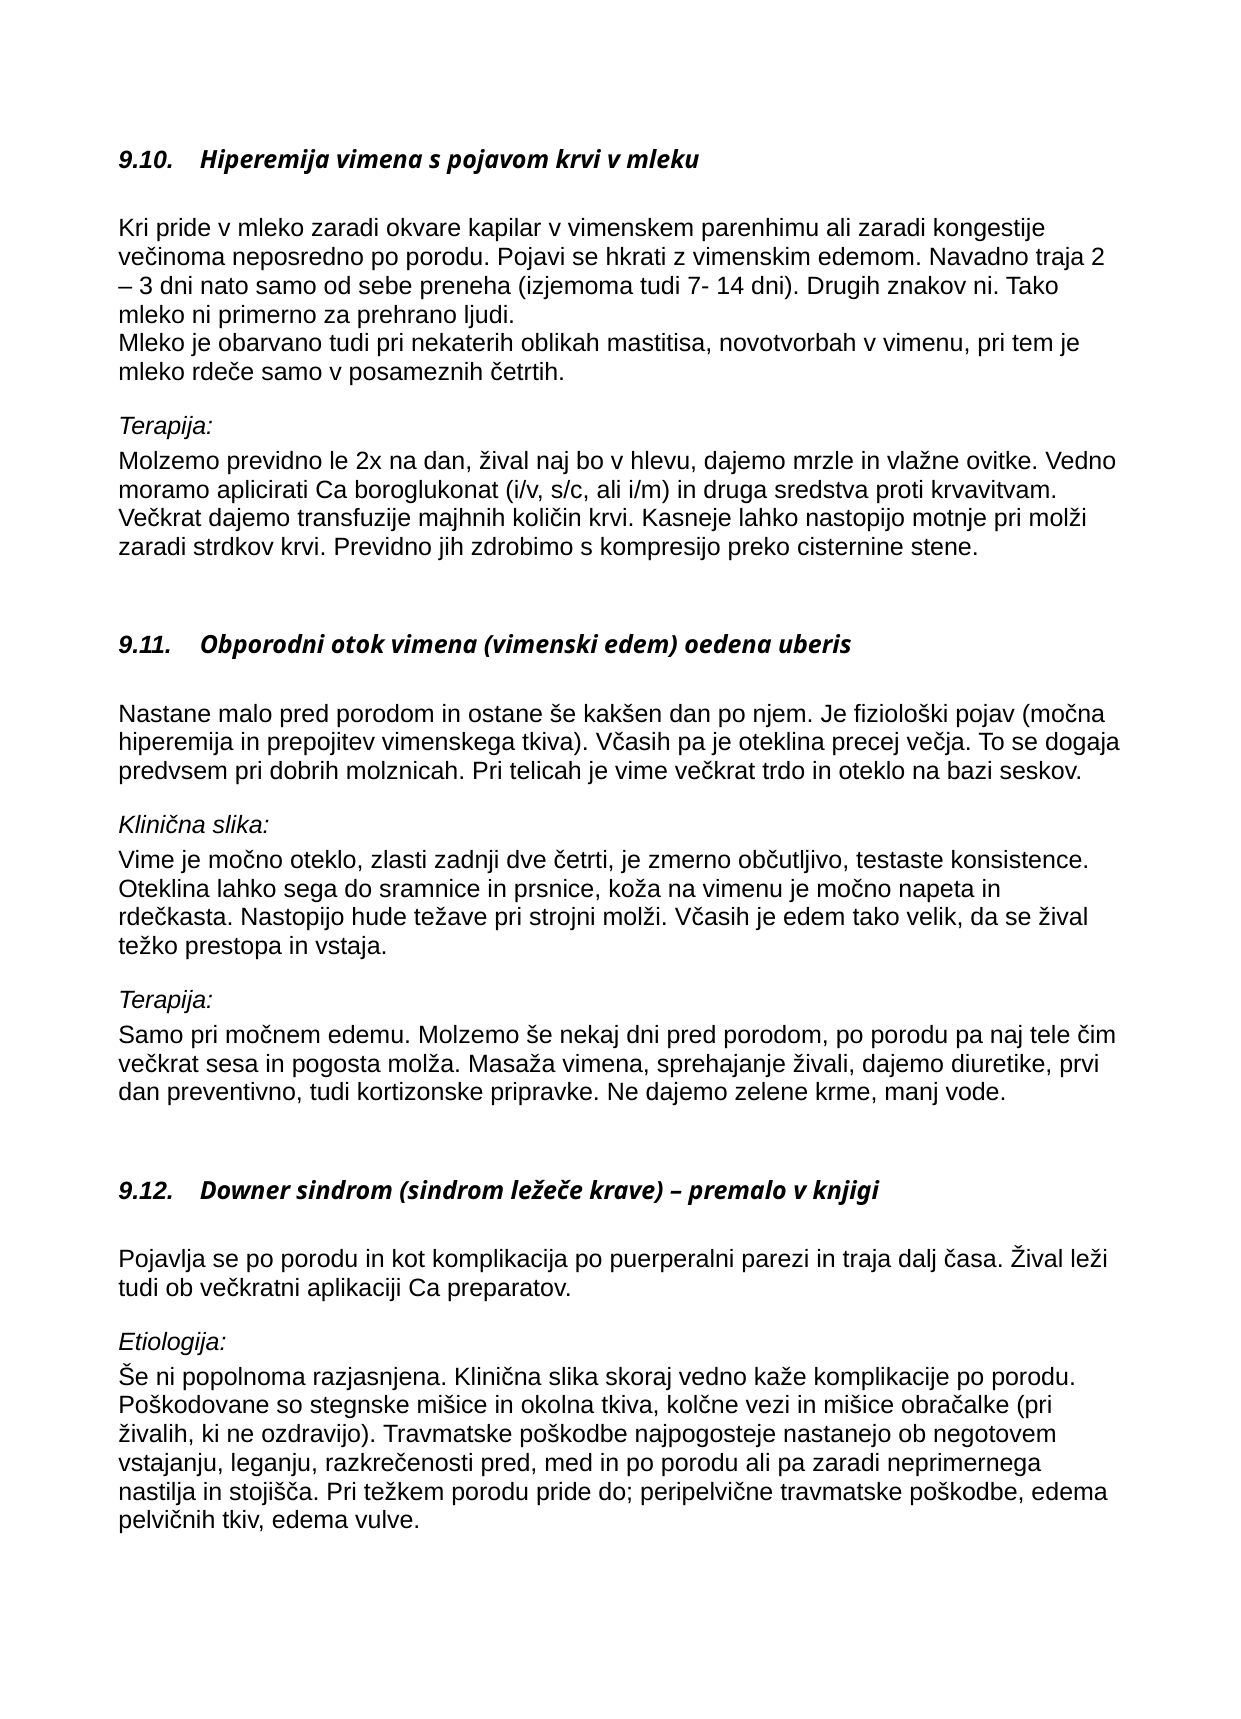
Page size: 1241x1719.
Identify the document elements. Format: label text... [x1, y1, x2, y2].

subtitle Hiperemija vimena s pojavom krvi v mleku [118, 142, 1122, 176]
subtitle Klinična slika: [118, 810, 1122, 839]
text Še ni popolnoma razjasnjena. Klinična slika skoraj vedno kaže komplikacije po porodu. Poškodovane so stegnske mišice in okolna tkiva, kolčne vezi in mišice obračalke (pri živalih, ki ne ozdravijo). Travmatske poškodbe najpogosteje nastanejo ob negotovem vstajanju, leganju, razkrečenosti pred, med in po porodu ali pa zaradi neprimernega nastilja in stojišča. Pri težkem porodu pride do; peripelvične travmatske poškodbe, edema pelvičnih tkiv, edema vulve. [118, 1361, 1122, 1534]
text Samo pri močnem edemu. Molzemo še nekaj dni pred porodom, po porodu pa naj tele čim večkrat sesa in pogosta molža. Masaža vimena, sprehajanje živali, dajemo diuretike, prvi dan preventivno, tudi kortizonske pripravke. Ne dajemo zelene krme, manj vode. [118, 1020, 1122, 1106]
text Vime je močno oteklo, zlasti zadnji dve četrti, je zmerno občutljivo, testaste konsistence. Oteklina lahko sega do sramnice in prsnice, koža na vimenu je močno napeta in rdečkasta. Nastopijo hude težave pri strojni molži. Včasih je edem tako velik, da se žival težko prestopa in vstaja. [118, 845, 1122, 960]
subtitle Terapija: [118, 411, 1122, 439]
subtitle Obporodni otok vimena (vimenski edem) oedena uberis [118, 627, 1122, 661]
text Mleko je obarvano tudi pri nekaterih oblikah mastitisa, novotvorbah v vimenu, pri tem je mleko rdeče samo v posameznih četrtih. [118, 328, 1122, 386]
text Kri pride v mleko zaradi okvare kapilar v vimenskem parenhimu ali zaradi kongestije večinoma neposredno po porodu. Pojavi se hkrati z vimenskim edemom. Navadno traja 2 – 3 dni nato samo od sebe preneha (izjemoma tudi 7- 14 dni). Drugih znakov ni. Tako mleko ni primerno za prehrano ljudi. [118, 213, 1122, 328]
subtitle Downer sindrom (sindrom ležeče krave) – premalo v knjigi [118, 1172, 1122, 1206]
text Pojavlja se po porodu in kot komplikacija po puerperalni parezi in traja dalj časa. Žival leži tudi ob večkratni aplikaciji Ca preparatov. [118, 1244, 1122, 1301]
subtitle Etiologija: [118, 1326, 1122, 1355]
text Molzemo previdno le 2x na dan, žival naj bo v hlevu, dajemo mrzle in vlažne ovitke. Vedno moramo aplicirati Ca boroglukonat (i/v, s/c, ali i/m) in druga sredstva proti krvavitvam. Večkrat dajemo transfuzije majhnih količin krvi. Kasneje lahko nastopijo motnje pri molži zaradi strdkov krvi. Previdno jih zdrobimo s kompresijo preko cisternine stene. [118, 446, 1122, 561]
subtitle Terapija: [118, 985, 1122, 1014]
text Nastane malo pred porodom in ostane še kakšen dan po njem. Je fiziološki pojav (močna hiperemija in prepojitev vimenskega tkiva). Včasih pa je oteklina precej večja. To se dogaja predvsem pri dobrih molznicah. Pri telicah je vime večkrat trdo in oteklo na bazi seskov. [118, 699, 1122, 785]
